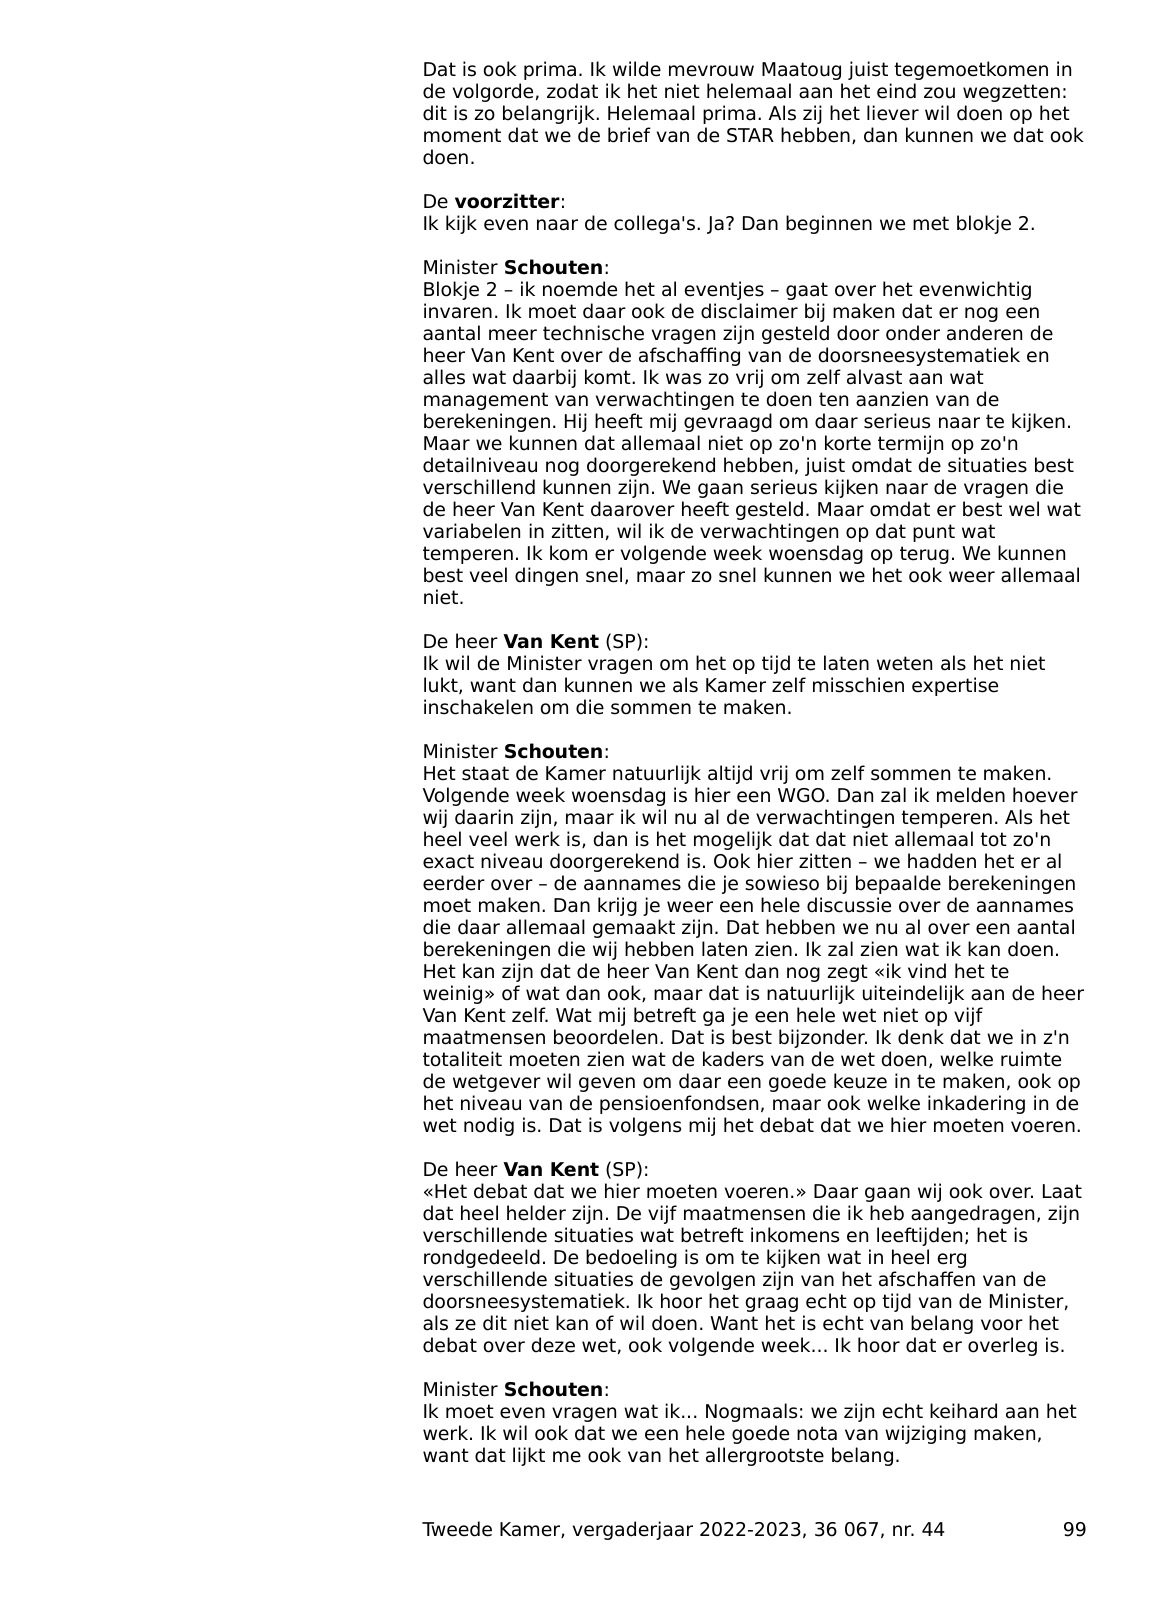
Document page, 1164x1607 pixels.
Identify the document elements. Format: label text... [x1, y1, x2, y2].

text De heer Van Kent (SP): [422, 631, 1087, 653]
text Het staat de Kamer natuurlijk altijd vrij om zelf sommen te maken. Volgende week woensdag is hier een WGO. Dan zal ik melden hoever wij daarin zijn, maar ik wil nu al de verwachtingen temperen. Als het heel veel werk is, dan is het mogelijk dat dat niet allemaal tot zo'n exact niveau doorgerekend is. Ook hier zitten – we hadden het er al eerder over – de aannames die je sowieso bij bepaalde berekeningen moet maken. Dan krijg je weer een hele discussie over de aannames die daar allemaal gemaakt zijn. Dat hebben we nu al over een aantal berekeningen die wij hebben laten zien. Ik zal zien wat ik kan doen. Het kan zijn dat de heer Van Kent dan nog zegt «ik vind het te weinig» of wat dan ook, maar dat is natuurlijk uiteindelijk aan de heer Van Kent zelf. Wat mij betreft ga je een hele wet niet op vijf maatmensen beoordelen. Dat is best bijzonder. Ik denk dat we in z'n totaliteit moeten zien wat de kaders van de wet doen, welke ruimte de wetgever wil geven om daar een goede keuze in te maken, ook op het niveau van de pensioenfondsen, maar ook welke inkadering in de wet nodig is. Dat is volgens mij het debat dat we hier moeten voeren. [422, 763, 1087, 1137]
text De voorzitter: [422, 191, 1087, 213]
text Dat is ook prima. Ik wilde mevrouw Maatoug juist tegemoetkomen in de volgorde, zodat ik het niet helemaal aan het eind zou wegzetten: dit is zo belangrijk. Helemaal prima. Als zij het liever wil doen op het moment dat we de brief van de STAR hebben, dan kunnen we dat ook doen. [422, 59, 1087, 169]
text Ik wil de Minister vragen om het op tijd te laten weten als het niet lukt, want dan kunnen we als Kamer zelf misschien expertise inschakelen om die sommen te maken. [422, 653, 1087, 719]
text Ik moet even vragen wat ik... Nogmaals: we zijn echt keihard aan het werk. Ik wil ook dat we een hele goede nota van wijziging maken, want dat lijkt me ook van het allergrootste belang. [422, 1401, 1087, 1467]
text De heer Van Kent (SP): [422, 1159, 1087, 1181]
text Ik kijk even naar de collega's. Ja? Dan beginnen we met blokje 2. [422, 213, 1087, 235]
text «Het debat dat we hier moeten voeren.» Daar gaan wij ook over. Laat dat heel helder zijn. De vijf maatmensen die ik heb aangedragen, zijn verschillende situaties wat betreft inkomens en leeftijden; het is rondgedeeld. De bedoeling is om te kijken wat in heel erg verschillende situaties de gevolgen zijn van het afschaffen van de doorsneesystematiek. Ik hoor het graag echt op tijd van de Minister, als ze dit niet kan of wil doen. Want het is echt van belang voor het debat over deze wet, ook volgende week... Ik hoor dat er overleg is. [422, 1181, 1087, 1357]
text Minister Schouten: [422, 1379, 1087, 1401]
text Minister Schouten: [422, 257, 1087, 279]
text Minister Schouten: [422, 741, 1087, 763]
text Blokje 2 – ik noemde het al eventjes – gaat over het evenwichtig invaren. Ik moet daar ook de disclaimer bij maken dat er nog een aantal meer technische vragen zijn gesteld door onder anderen de heer Van Kent over de afschaffing van de doorsneesystematiek en alles wat daarbij komt. Ik was zo vrij om zelf alvast aan wat management van verwachtingen te doen ten aanzien van de berekeningen. Hij heeft mij gevraagd om daar serieus naar te kijken. Maar we kunnen dat allemaal niet op zo'n korte termijn op zo'n detailniveau nog doorgerekend hebben, juist omdat de situaties best verschillend kunnen zijn. We gaan serieus kijken naar de vragen die de heer Van Kent daarover heeft gesteld. Maar omdat er best wel wat variabelen in zitten, wil ik de verwachtingen op dat punt wat temperen. Ik kom er volgende week woensdag op terug. We kunnen best veel dingen snel, maar zo snel kunnen we het ook weer allemaal niet. [422, 279, 1087, 609]
